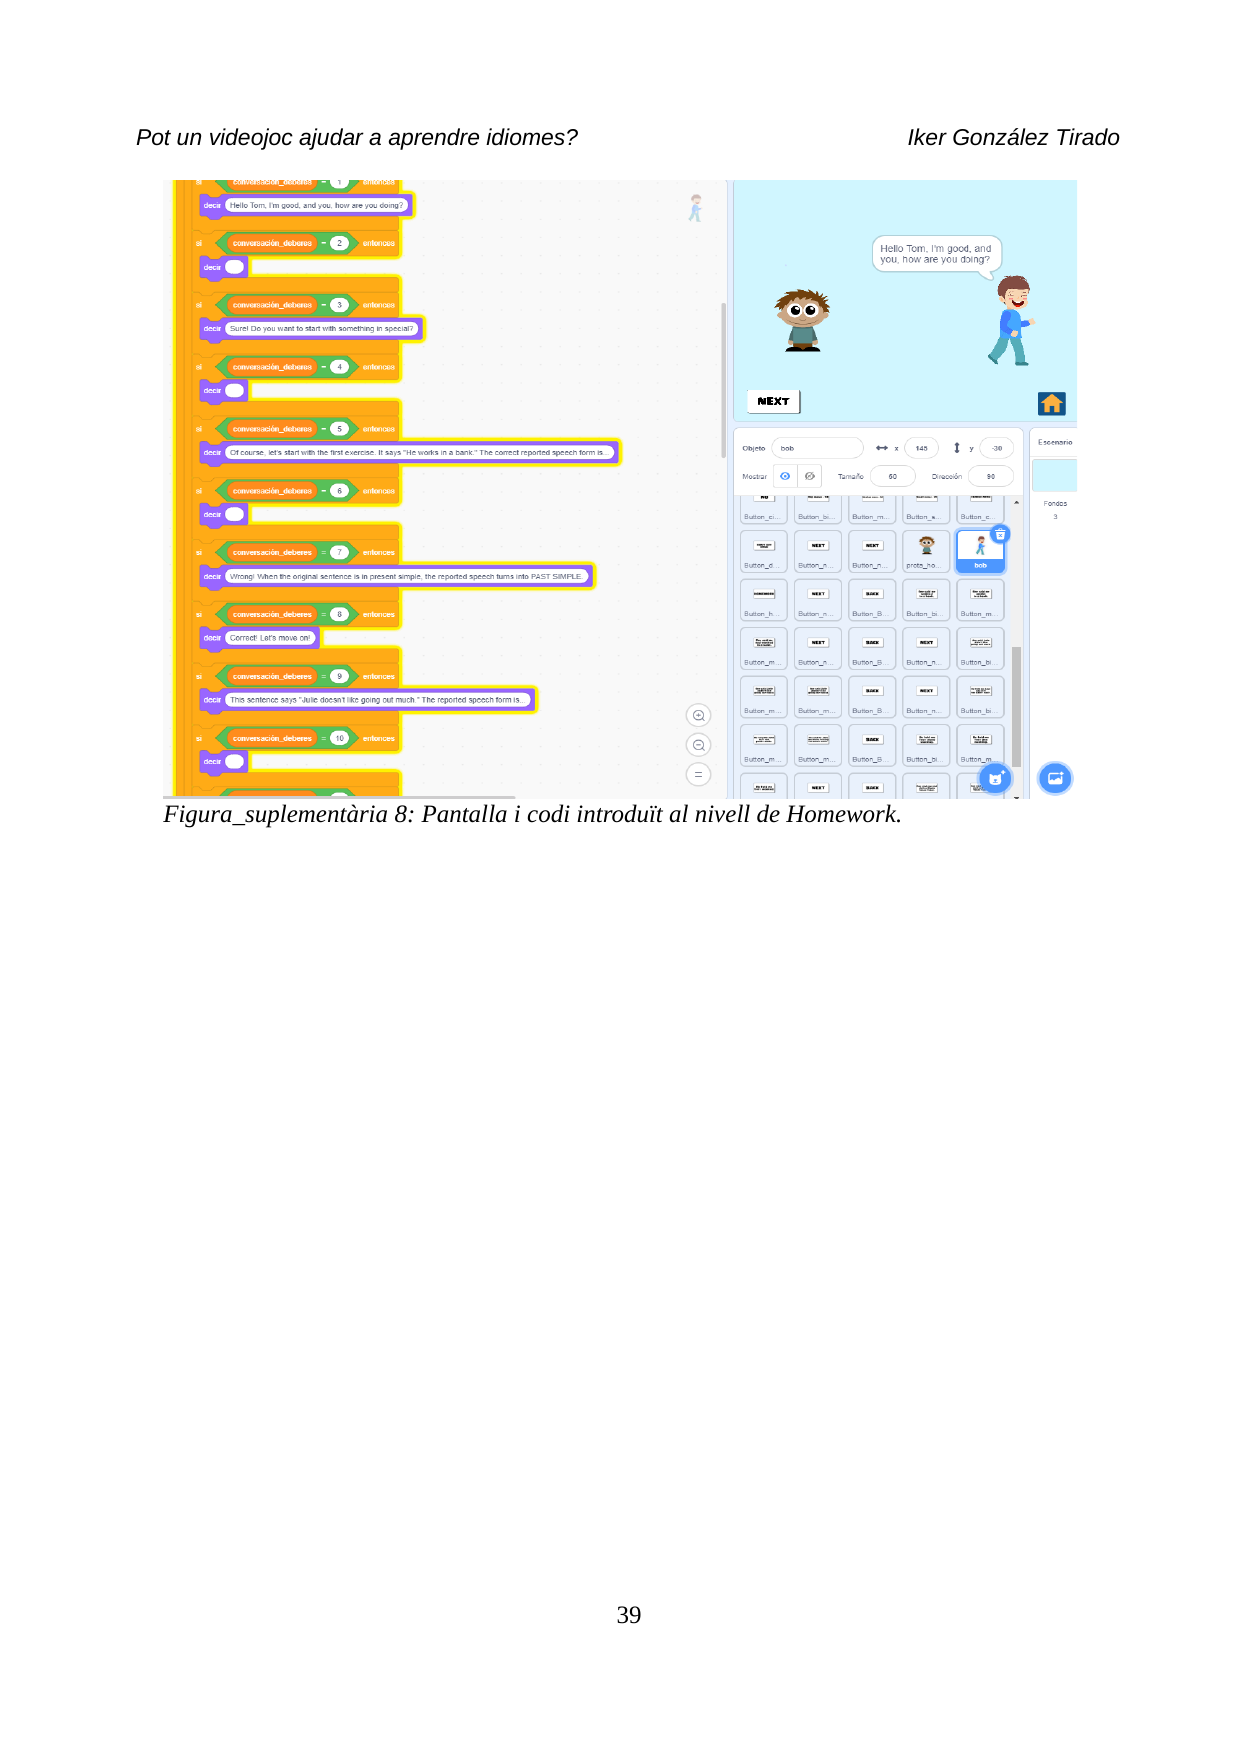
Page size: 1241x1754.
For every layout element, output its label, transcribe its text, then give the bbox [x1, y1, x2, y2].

text Figura_suplementària 8: Pantalla i codi introduït al nivell de Homework. [163, 799, 1077, 828]
picture [163, 180, 1078, 799]
